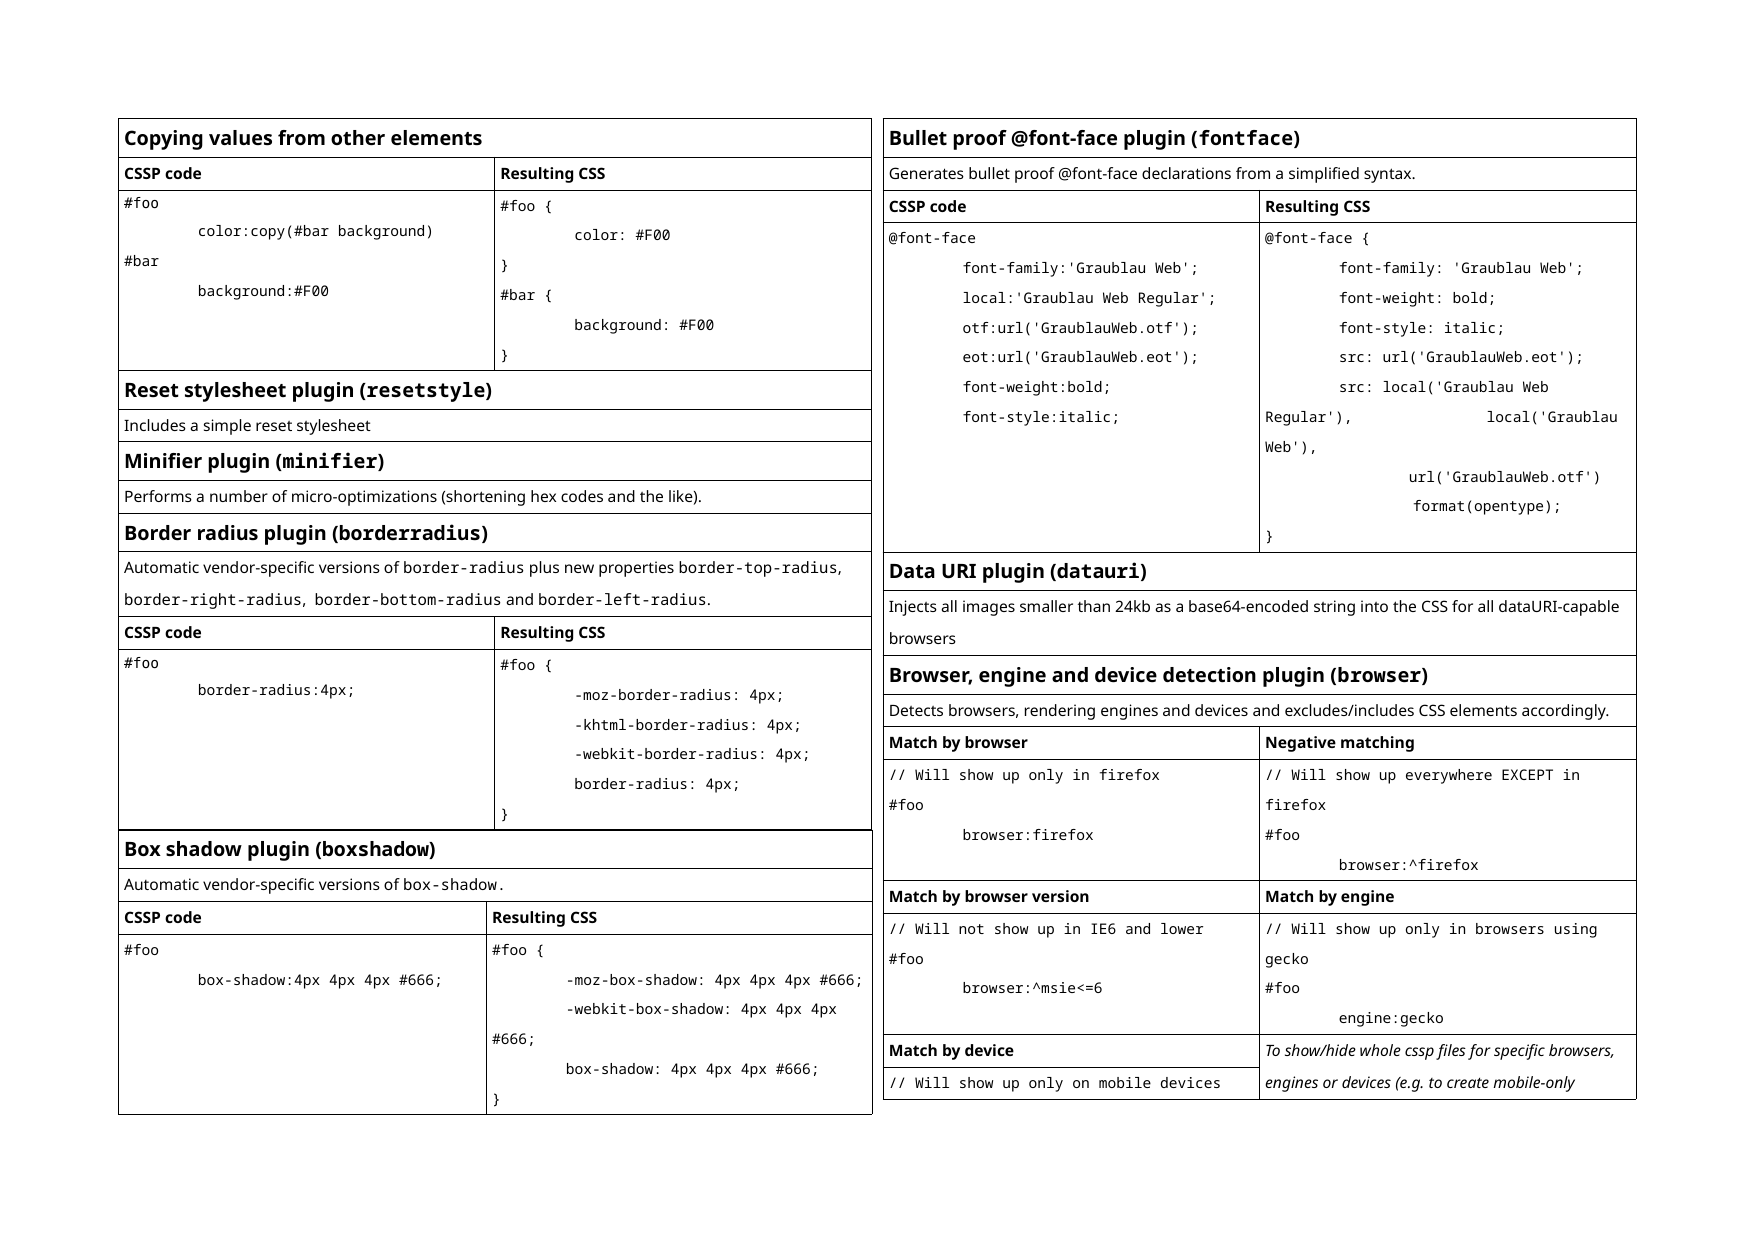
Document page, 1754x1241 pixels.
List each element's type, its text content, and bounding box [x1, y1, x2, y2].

table_cell Resulting CSS [495, 158, 871, 189]
table_cell #foo { color: #F00 } #bar { background: #F00 } [495, 191, 871, 370]
table_cell @font-face font-family:'Graublau Web'; local:'Graublau Web Regular'; otf:url('GraublauWeb.otf'); eot:url('GraublauWeb.eot'); font-weight:bold; font-style:italic; [884, 223, 1259, 552]
table_header Copying values from other elements [119, 119, 871, 157]
table_cell // Will not show up in IE6 and lower #foo browser:^msie<=6 [884, 914, 1259, 1034]
table_cell To show/hide whole cssp files for specific browsers, engines or devices (e.g. to create mobile-only [1260, 1035, 1636, 1098]
table_header Box shadow plugin (boxshadow) [119, 831, 872, 868]
table_header Bullet proof @font-face plugin (fontface) [884, 119, 1636, 157]
table_cell #foo { -moz-border-radius: 4px; -khtml-border-radius: 4px; -webkit-border-radius: 4px; border-radius: 4px; } [495, 650, 871, 829]
table_header Minifier plugin (minifier) [119, 442, 871, 480]
table_cell @font-face { font-family: 'Graublau Web'; font-weight: bold; font-style: italic; src: url('GraublauWeb.eot'); src: local('Graublau Web Regular'), local('Graublau Web'), url('GraublauWeb.otf') format(opentype); } [1260, 223, 1636, 552]
table_cell Resulting CSS [1260, 191, 1636, 222]
table_cell Generates bullet proof @font-face declarations from a simplified syntax. [884, 158, 1636, 189]
table_cell Match by browser version [884, 881, 1259, 913]
table_cell // Will show up everywhere EXCEPT in firefox #foo browser:^firefox [1260, 760, 1636, 880]
table_cell #foo { -moz-box-shadow: 4px 4px 4px #666; -webkit-box-shadow: 4px 4px 4px #666; box-shadow: 4px 4px 4px #666; } [487, 935, 872, 1114]
table_header Reset stylesheet plugin (resetstyle) [119, 371, 871, 408]
table_header Browser, engine and device detection plugin (browser) [884, 656, 1636, 694]
table_cell Match by engine [1260, 881, 1636, 913]
table_cell Match by browser [884, 727, 1259, 759]
table_cell // Will show up only in firefox #foo browser:firefox [884, 760, 1259, 880]
table_cell CSSP code [119, 617, 494, 649]
table_header Border radius plugin (borderradius) [119, 514, 871, 551]
table_header Data URI plugin (datauri) [884, 553, 1636, 590]
table_cell Performs a number of micro-optimizations (shortening hex codes and the like). [119, 481, 871, 513]
table_cell Includes a simple reset stylesheet [119, 410, 871, 441]
table_cell CSSP code [119, 902, 486, 934]
table_cell CSSP code [119, 158, 494, 189]
table_cell Automatic vendor-specific versions of border-radius plus new properties border-top-radius, border-right-radius, border-bottom-radius and border-left-radius. [119, 552, 871, 616]
table_cell // Will show up only on mobile devices [884, 1068, 1259, 1098]
table_cell Negative matching [1260, 727, 1636, 759]
table_cell Automatic vendor-specific versions of box-shadow. [119, 869, 872, 901]
table_cell #foo color:copy(#bar background) #bar background:#F00 [119, 191, 494, 370]
table_cell CSSP code [884, 191, 1259, 222]
table_cell // Will show up only in browsers using gecko #foo engine:gecko [1260, 914, 1636, 1034]
table_cell Detects browsers, rendering engines and devices and excludes/includes CSS elements accordingly. [884, 695, 1636, 726]
table_cell Resulting CSS [487, 902, 872, 934]
table_cell #foo border-radius:4px; [119, 650, 494, 829]
table_cell #foo box-shadow:4px 4px 4px #666; [119, 935, 486, 1114]
table_cell Match by device [884, 1035, 1259, 1067]
table_cell Resulting CSS [495, 617, 871, 649]
table_cell Injects all images smaller than 24kb as a base64-encoded string into the CSS for all dataURI-capable browsers [884, 591, 1636, 655]
